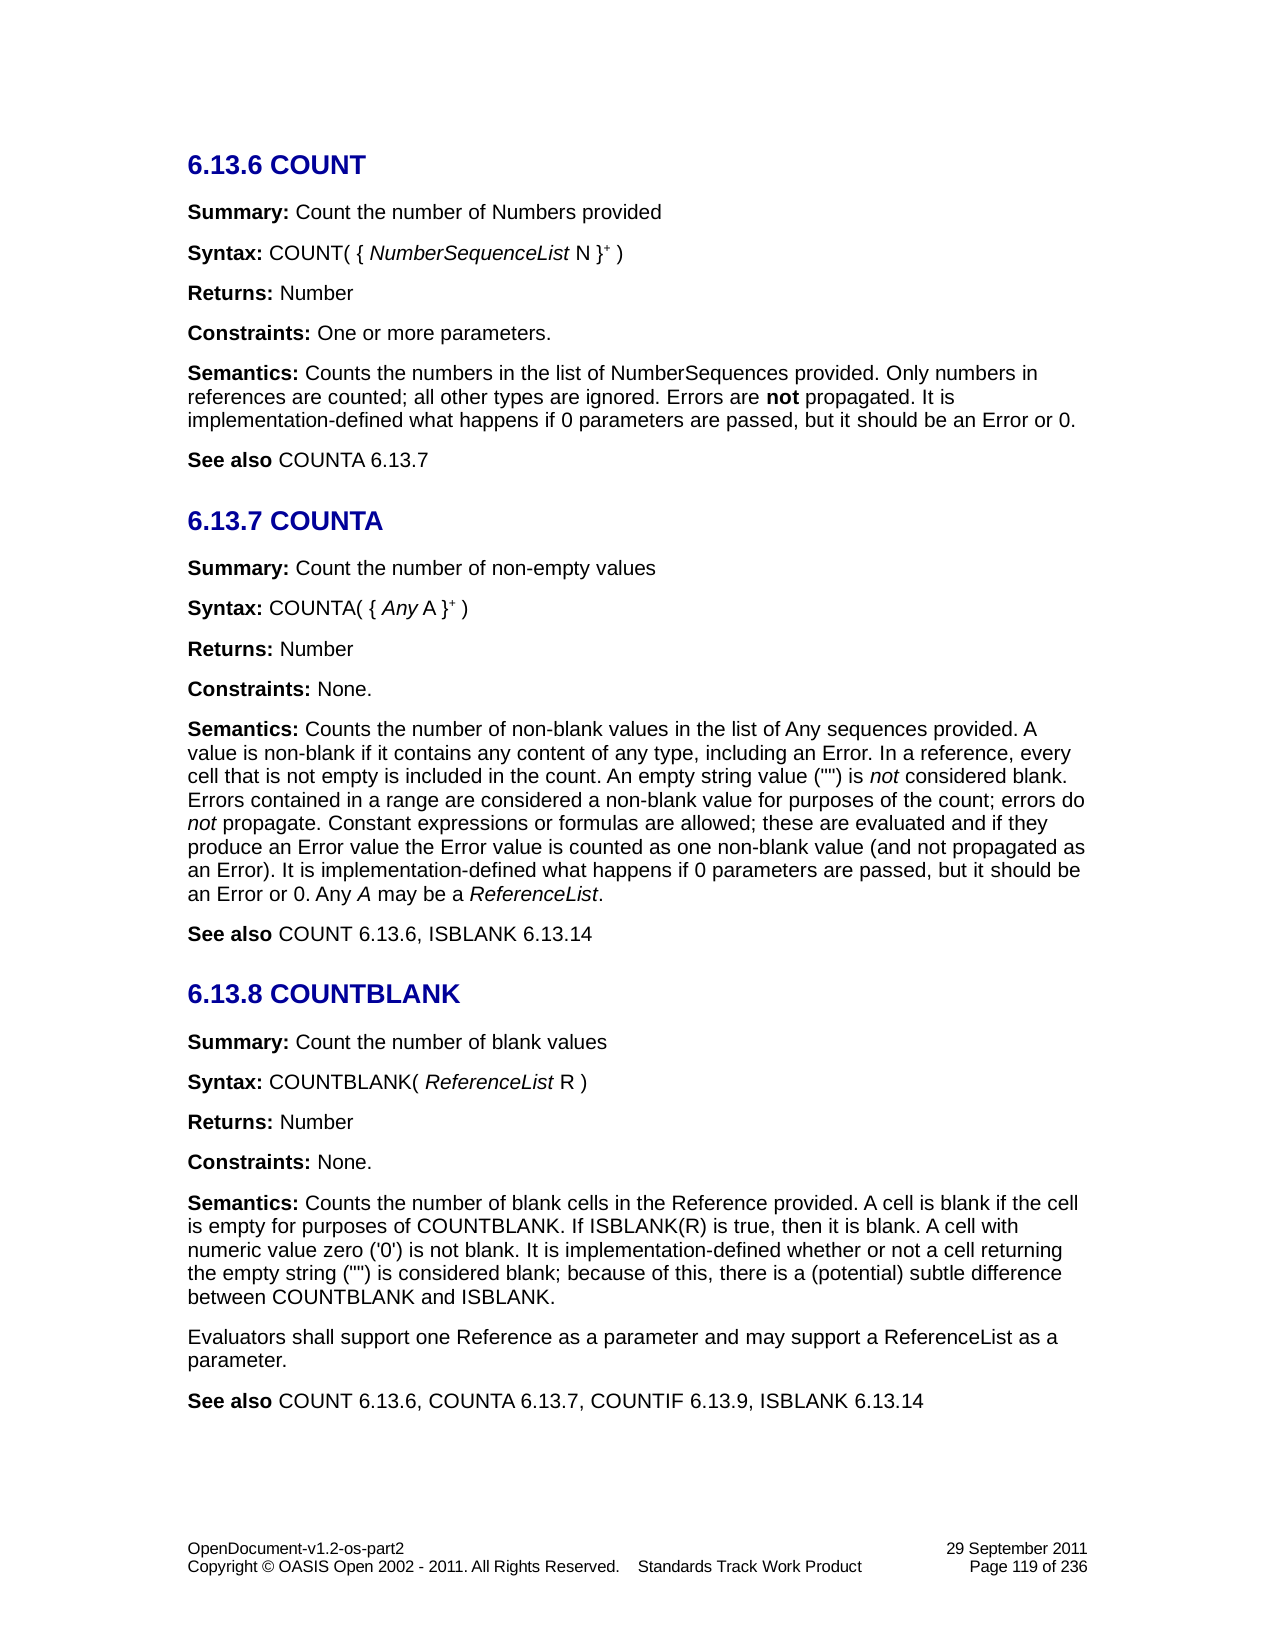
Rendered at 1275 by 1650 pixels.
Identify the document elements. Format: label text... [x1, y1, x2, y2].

text Semantics: Counts the numbers in the list of NumberSequences provided. Only numbers in references are counted; all other types are ignored. Errors are not propagated. It is implementation-defined what happens if 0 parameters are passed, but it should be an Error or 0. [187, 362, 1088, 432]
text Semantics: Counts the number of blank cells in the Reference provided. A cell is blank if the cell is empty for purposes of COUNTBLANK. If ISBLANK(R) is true, then it is blank. A cell with numeric value zero ('0') is not blank. It is implementation-defined whether or not a cell returning the empty string ("") is considered blank; because of this, there is a (potential) subtle difference between COUNTBLANK and ISBLANK. [187, 1191, 1088, 1309]
text Returns: Number [187, 1111, 1088, 1134]
subtitle COUNTBLANK [187, 979, 1088, 1009]
subtitle COUNTA [187, 506, 1088, 536]
text See also COUNTA 6.13.7 [187, 449, 1088, 472]
text Semantics: Counts the number of non-blank values in the list of Any sequences provided. A value is non-blank if it contains any content of any type, including an Error. In a reference, every cell that is not empty is included in the count. An empty string value ("") is not considered blank. Errors contained in a range are considered a non-blank value for purposes of the count; errors do not propagate. Constant expressions or formulas are allowed; these are evaluated and if they produce an Error value the Error value is counted as one non-blank value (and not propagated as an Error). It is implementation-defined what happens if 0 parameters are passed, but it should be an Error or 0. Any A may be a ReferenceList. [187, 717, 1088, 906]
text Constraints: One or more parameters. [187, 321, 1088, 345]
text Syntax: COUNT( { NumberSequenceList N }+ ) [187, 241, 1088, 264]
text Summary: Count the number of non-empty values [187, 557, 1088, 580]
text Constraints: None. [187, 1151, 1088, 1174]
text Summary: Count the number of blank values [187, 1030, 1088, 1054]
text Summary: Count the number of Numbers provided [187, 201, 1088, 224]
text Syntax: COUNTBLANK( ReferenceList R ) [187, 1070, 1088, 1094]
text Syntax: COUNTA( { Any A }+ ) [187, 597, 1088, 620]
text Constraints: None. [187, 677, 1088, 701]
text Returns: Number [187, 281, 1088, 305]
text Evaluators shall support one Reference as a parameter and may support a ReferenceList as a parameter. [187, 1325, 1088, 1372]
text See also COUNT 6.13.6, COUNTA 6.13.7, COUNTIF 6.13.9, ISBLANK 6.13.14 [187, 1389, 1088, 1413]
text Returns: Number [187, 637, 1088, 661]
subtitle COUNT [187, 150, 1088, 180]
text See also COUNT 6.13.6, ISBLANK 6.13.14 [187, 922, 1088, 946]
